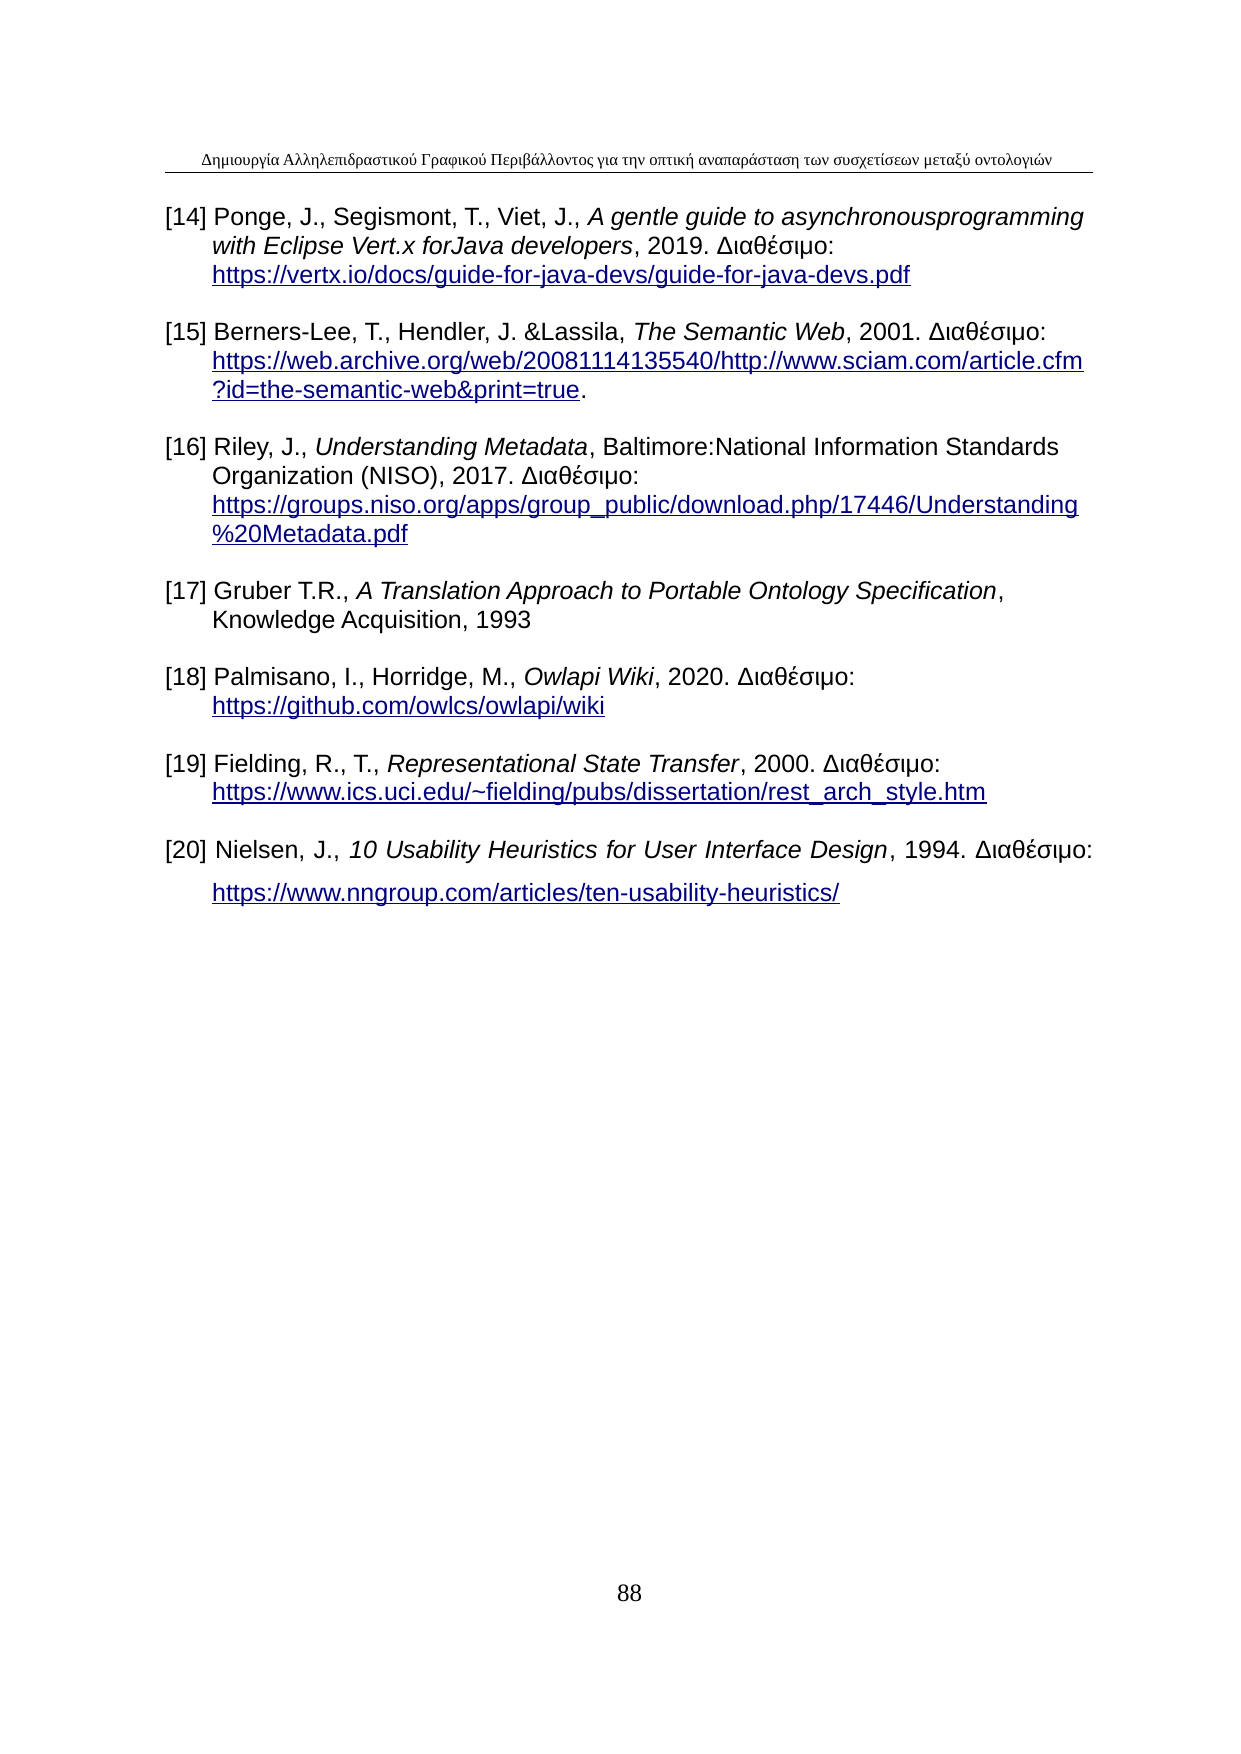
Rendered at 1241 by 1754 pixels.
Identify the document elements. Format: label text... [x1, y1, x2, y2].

text [16] Riley, J., Understanding Metadata, Baltimore:National Information Standards Organization (NISO), 2017. Διαθέσιμο: https://groups.niso.org/apps/group_public/download.php/17446/Understanding%20Metadata.pdf [165, 432, 1093, 547]
text [17] Gruber T.R., A Translation Approach to Portable Ontology Specification, Knowledge Acquisition, 1993 [165, 576, 1093, 633]
text [14] Ponge, J., Segismont, T., Viet, J., A gentle guide to asynchronousprogramming with Eclipse Vert.x forJava developers, 2019. Διαθέσιμο: https://vertx.io/docs/guide-for-java-devs/guide-for-java-devs.pdf [165, 202, 1093, 288]
text [20] Nielsen, J., 10 Usability Heuristics for User Interface Design, 1994. Διαθέσιμο: https://www.nngroup.com/articles/ten-usability-heuristics/ [165, 835, 1093, 907]
text [19] Fielding, R., T., Representational State Transfer, 2000. Διαθέσιμο: https://www.ics.uci.edu/~fielding/pubs/dissertation/rest_arch_style.htm [165, 748, 1093, 806]
text [15] Berners-Lee, T., Hendler, J. &Lassila, The Semantic Web, 2001. Διαθέσιμο: https://web.archive.org/web/20081114135540/http://www.sciam.com/article.cfm?id=the-semantic-web&print=true. [165, 317, 1093, 403]
text [18] Palmisano, I., Horridge, M., Owlapi Wiki, 2020. Διαθέσιμο: https://github.com/owlcs/owlapi/wiki [165, 662, 1093, 720]
